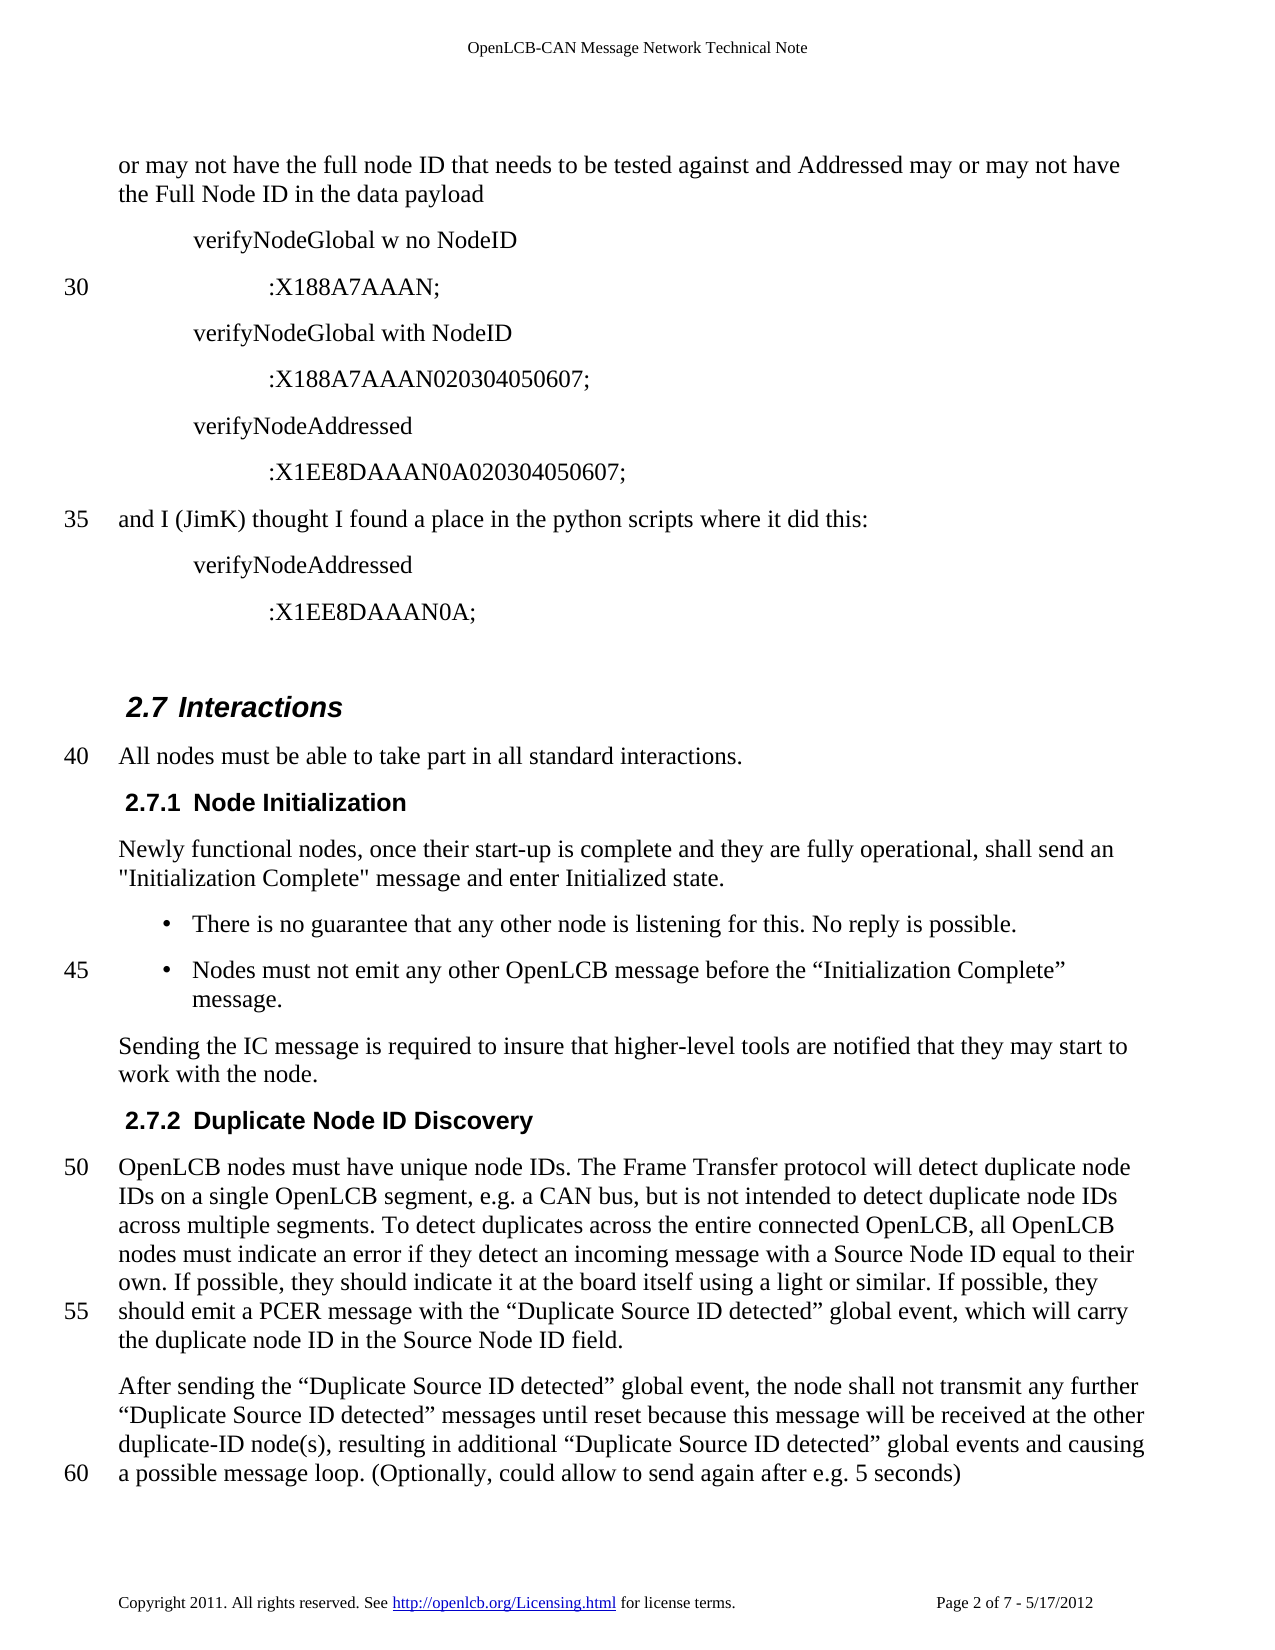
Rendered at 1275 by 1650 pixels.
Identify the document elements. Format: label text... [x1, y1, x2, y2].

text :X1EE8DAAAN0A; [118, 597, 1157, 626]
text All nodes must be able to take part in all standard interactions. [118, 741, 1157, 770]
text and I (JimK) thought I found a place in the python scripts where it did this: [118, 504, 1157, 533]
text verifyNodeAddressed [118, 550, 1157, 579]
text Newly functional nodes, once their start-up is complete and they are fully operational, shall send an "Initialization Complete" message and enter Initialized state. [118, 834, 1157, 891]
subtitle Interactions [118, 690, 1157, 723]
text verifyNodeGlobal with NodeID [118, 318, 1157, 347]
text :X188A7AAAN020304050607; [118, 364, 1157, 393]
text After sending the “Duplicate Source ID detected” global event, the node shall not transmit any further “Duplicate Source ID detected” messages until reset because this message will be received at the other duplicate-ID node(s), resulting in additional “Duplicate Source ID detected” global events and causing a possible message loop. (Optionally, could allow to send again after e.g. 5 seconds) [118, 1371, 1157, 1486]
subtitle Node Initialization [118, 787, 1157, 816]
list There is no guarantee that any other node is listening for this. No reply is possible. [162, 909, 1157, 938]
list Nodes must not emit any other OpenLCB message before the “Initialization Complete” message. [162, 956, 1157, 1013]
text :X1EE8DAAAN0A020304050607; [118, 457, 1157, 486]
text verifyNodeAddressed [118, 411, 1157, 440]
text or may not have the full node ID that needs to be tested against and Addressed may or may not have the Full Node ID in the data payload [118, 150, 1157, 207]
text OpenLCB nodes must have unique node IDs. The Frame Transfer protocol will detect duplicate node IDs on a single OpenLCB segment, e.g. a CAN bus, but is not intended to detect duplicate node IDs across multiple segments. To detect duplicates across the entire connected OpenLCB, all OpenLCB nodes must indicate an error if they detect an incoming message with a Source Node ID equal to their own. If possible, they should indicate it at the board itself using a light or similar. If possible, they should emit a PCER message with the “Duplicate Source ID detected” global event, which will carry the duplicate node ID in the Source Node ID field. [118, 1152, 1157, 1354]
text Sending the IC message is required to insure that higher-level tools are notified that they may start to work with the node. [118, 1031, 1157, 1088]
text verifyNodeGlobal w no NodeID [118, 225, 1157, 254]
text :X188A7AAAN; [118, 272, 1157, 300]
subtitle Duplicate Node ID Discovery [118, 1106, 1157, 1135]
